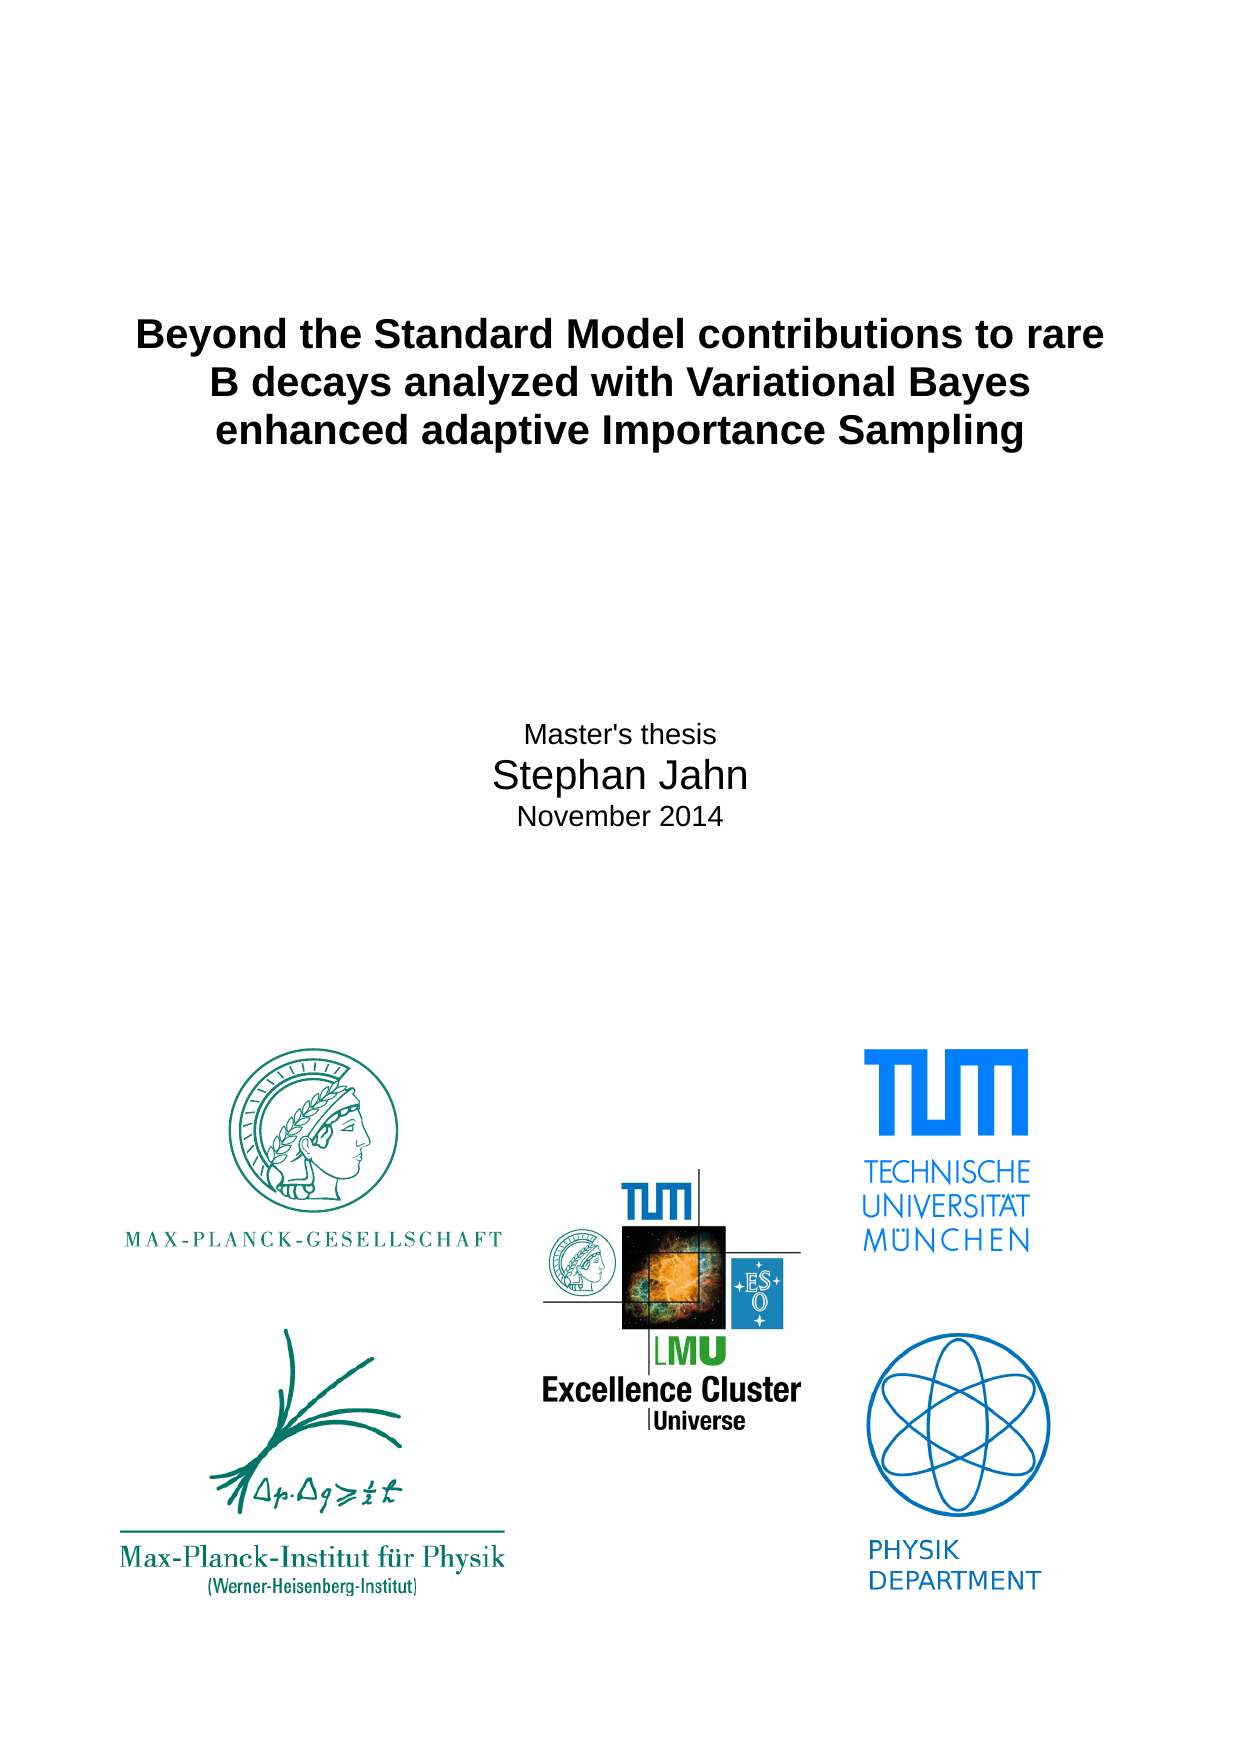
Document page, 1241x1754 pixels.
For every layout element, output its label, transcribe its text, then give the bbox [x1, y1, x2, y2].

picture [858, 1324, 1059, 1599]
text November 2014 [118, 798, 1122, 832]
picture [541, 1169, 803, 1430]
text Master's thesis [118, 717, 1122, 751]
text Stephan Jahn [118, 751, 1122, 798]
picture [840, 1026, 1053, 1276]
text Beyond the Standard Model contributions to rare B decays analyzed with Variational Bayes enhanced adaptive Importance Sampling [118, 310, 1122, 453]
picture [120, 1329, 505, 1596]
